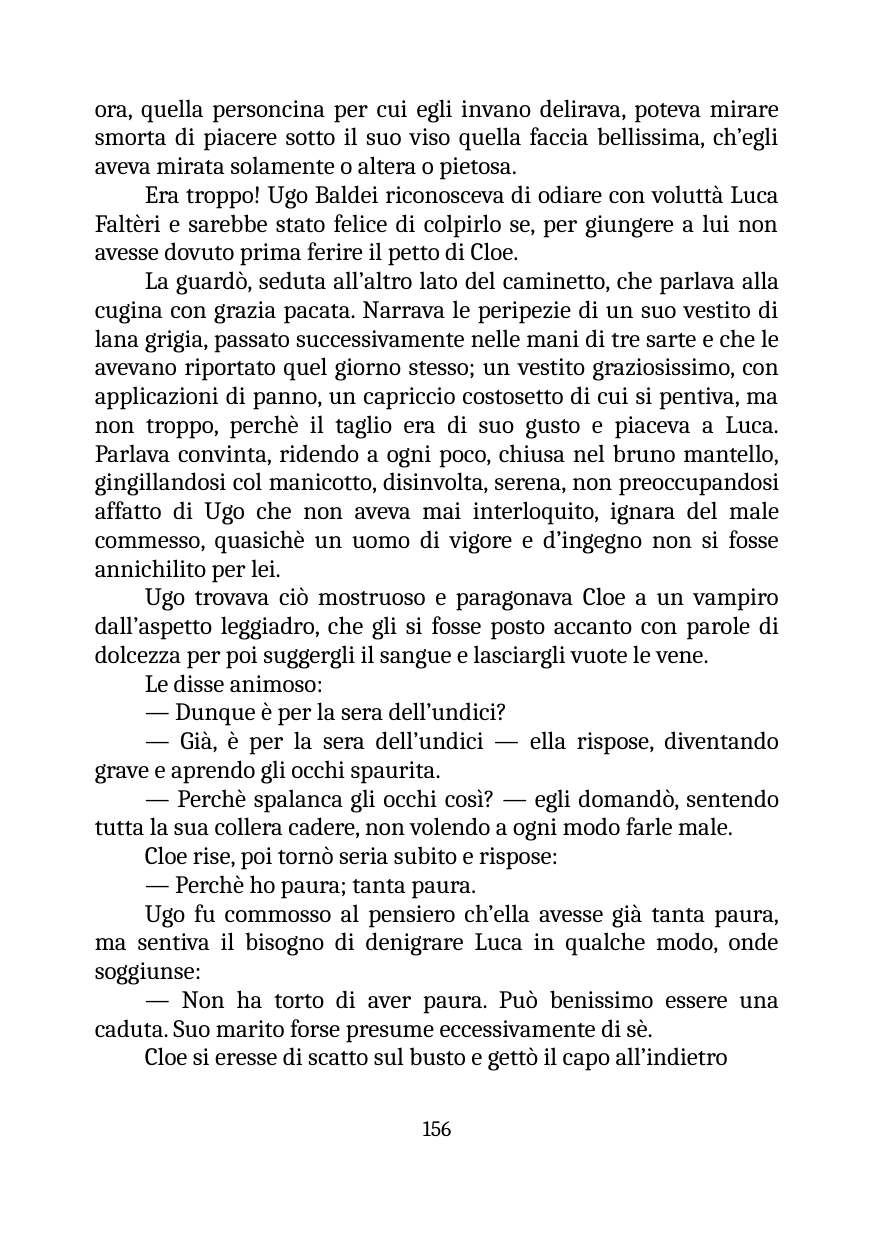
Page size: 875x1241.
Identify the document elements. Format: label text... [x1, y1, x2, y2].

text Era troppo! Ugo Baldei riconosceva di odiare con voluttà Luca Faltèri e sarebbe stato felice di colpirlo se, per giungere a lui non avesse dovuto prima ferire il petto di Cloe. [94, 181, 779, 267]
text Cloe si eresse di scatto sul busto e gettò il capo all’indietro [94, 1043, 779, 1072]
text — Non ha torto di aver paura. Può benissimo essere una caduta. Suo marito forse presume eccessivamente di sè. [94, 986, 779, 1043]
text — Dunque è per la sera dell’undici? [94, 698, 779, 727]
text — Perchè spalanca gli occhi così? — egli domandò, sentendo tutta la sua collera cadere, non volendo a ogni modo farle male. [94, 784, 779, 842]
text Ugo fu commosso al pensiero ch’ella avesse già tanta paura, ma sentiva il bisogno di denigrare Luca in qualche modo, onde soggiunse: [94, 899, 779, 986]
text — Già, è per la sera dell’undici — ella rispose, diventando grave e aprendo gli occhi spaurita. [94, 727, 779, 784]
text ora, quella personcina per cui egli invano delirava, poteva mirare smorta di piacere sotto il suo viso quella faccia bellissima, ch’egli aveva mirata solamente o altera o pietosa. [94, 94, 779, 181]
text Ugo trovava ciò mostruoso e paragonava Cloe a un vampiro dall’aspetto leggiadro, che gli si fosse posto accanto con parole di dolcezza per poi suggergli il sangue e lasciargli vuote le vene. [94, 583, 779, 669]
text Cloe rise, poi tornò seria subito e rispose: [94, 842, 779, 871]
text — Perchè ho paura; tanta paura. [94, 871, 779, 899]
text Le disse animoso: [94, 669, 779, 698]
text La guardò, seduta all’altro lato del caminetto, che parlava alla cugina con grazia pacata. Narrava le peripezie di un suo vestito di lana grigia, passato successivamente nelle mani di tre sarte e che le avevano riportato quel giorno stesso; un vestito graziosissimo, con applicazioni di panno, un capriccio costosetto di cui si pentiva, ma non troppo, perchè il taglio era di suo gusto e piaceva a Luca. Parlava convinta, ridendo a ogni poco, chiusa nel bruno mantello, gingillandosi col manicotto, disinvolta, serena, non preoccupandosi affatto di Ugo che non aveva mai interloquito, ignara del male commesso, quasichè un uomo di vigore e d’ingegno non si fosse annichilito per lei. [94, 267, 779, 583]
